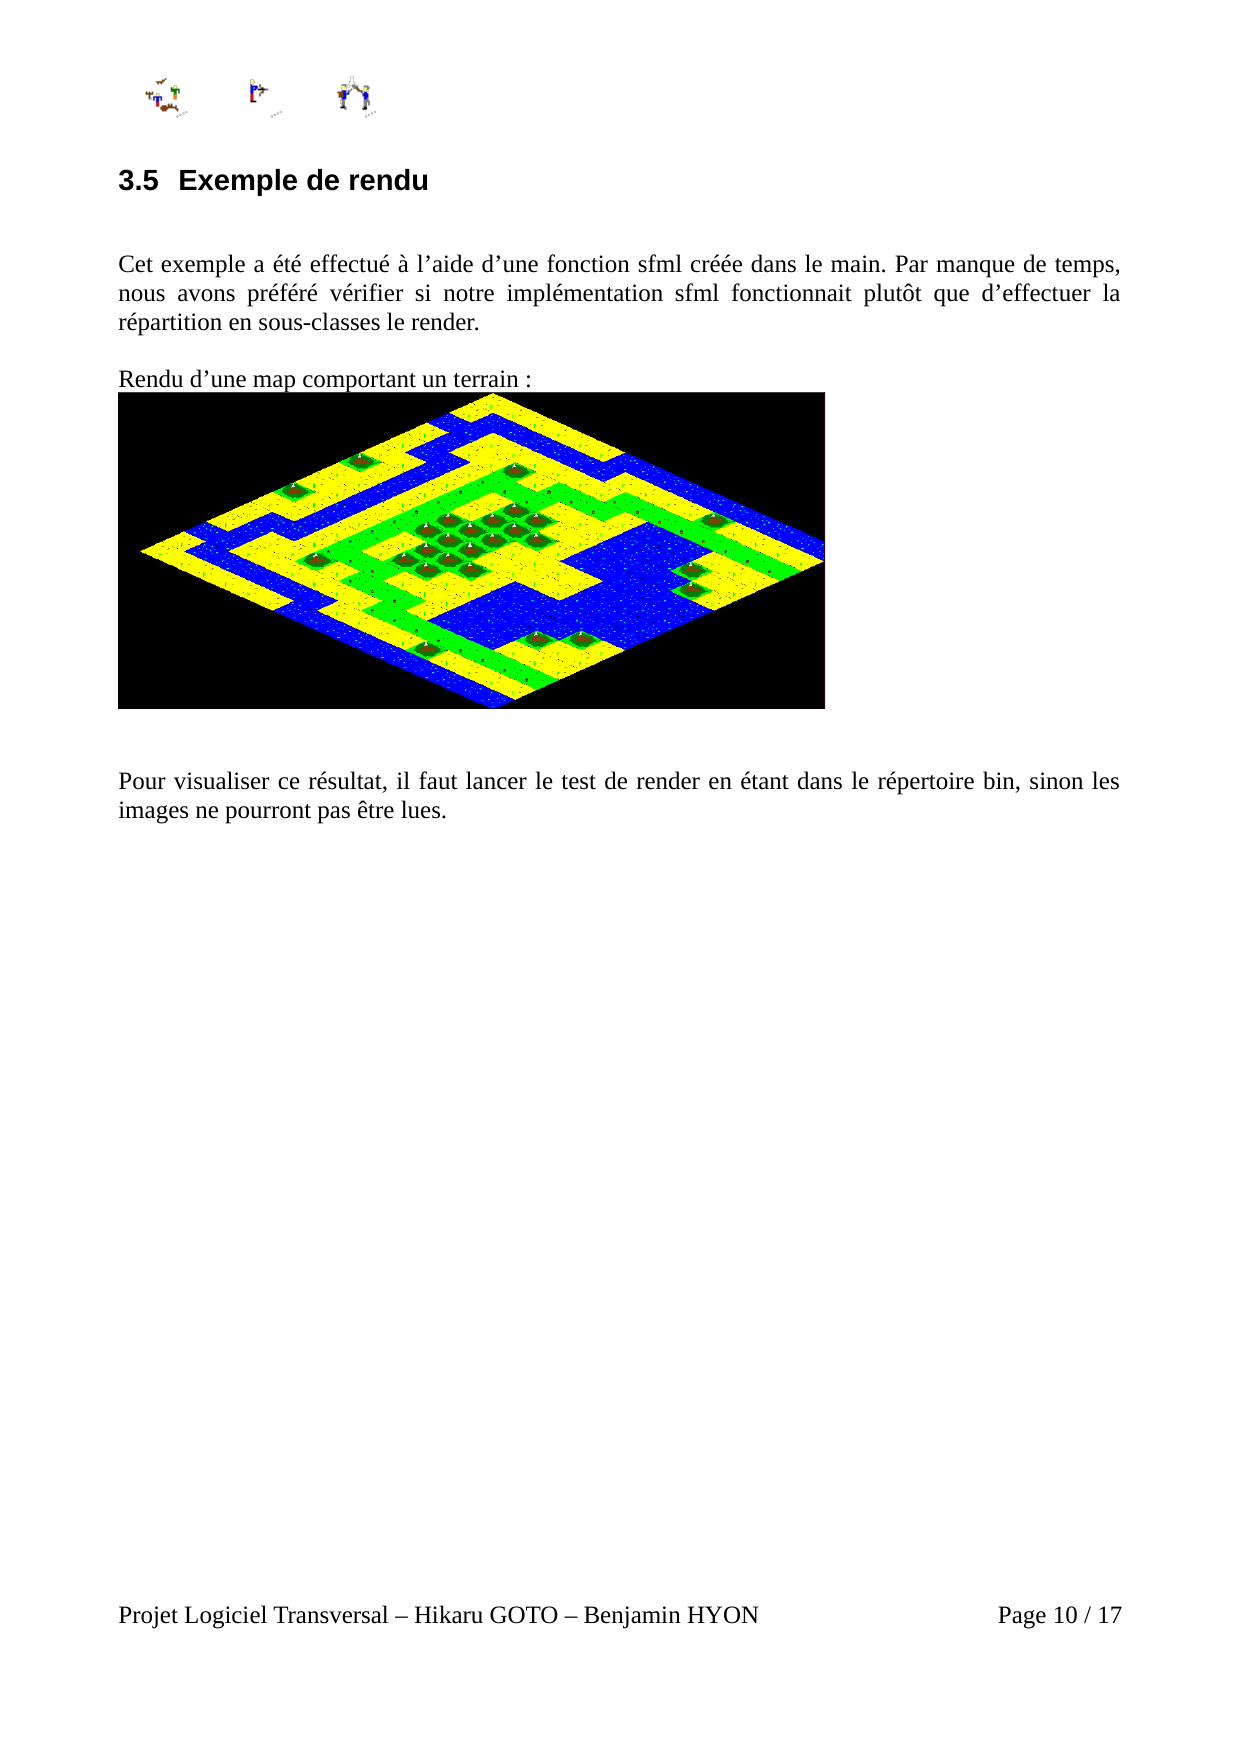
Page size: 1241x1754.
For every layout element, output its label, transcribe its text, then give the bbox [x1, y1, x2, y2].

text Cet exemple a été effectué à l’aide d’une fonction sfml créée dans le main. Par manque de temps, nous avons préféré vérifier si notre implémentation sfml fonctionnait plutôt que d’effectuer la répartition en sous-classes le render. [118, 249, 1122, 335]
subtitle Exemple de rendu [118, 163, 1122, 197]
text Pour visualiser ce résultat, il faut lancer le test de render en étant dans le répertoire bin, sinon les images ne pourront pas être lues. [118, 766, 1122, 823]
text Rendu d’une map comportant un terrain : [118, 364, 1122, 393]
